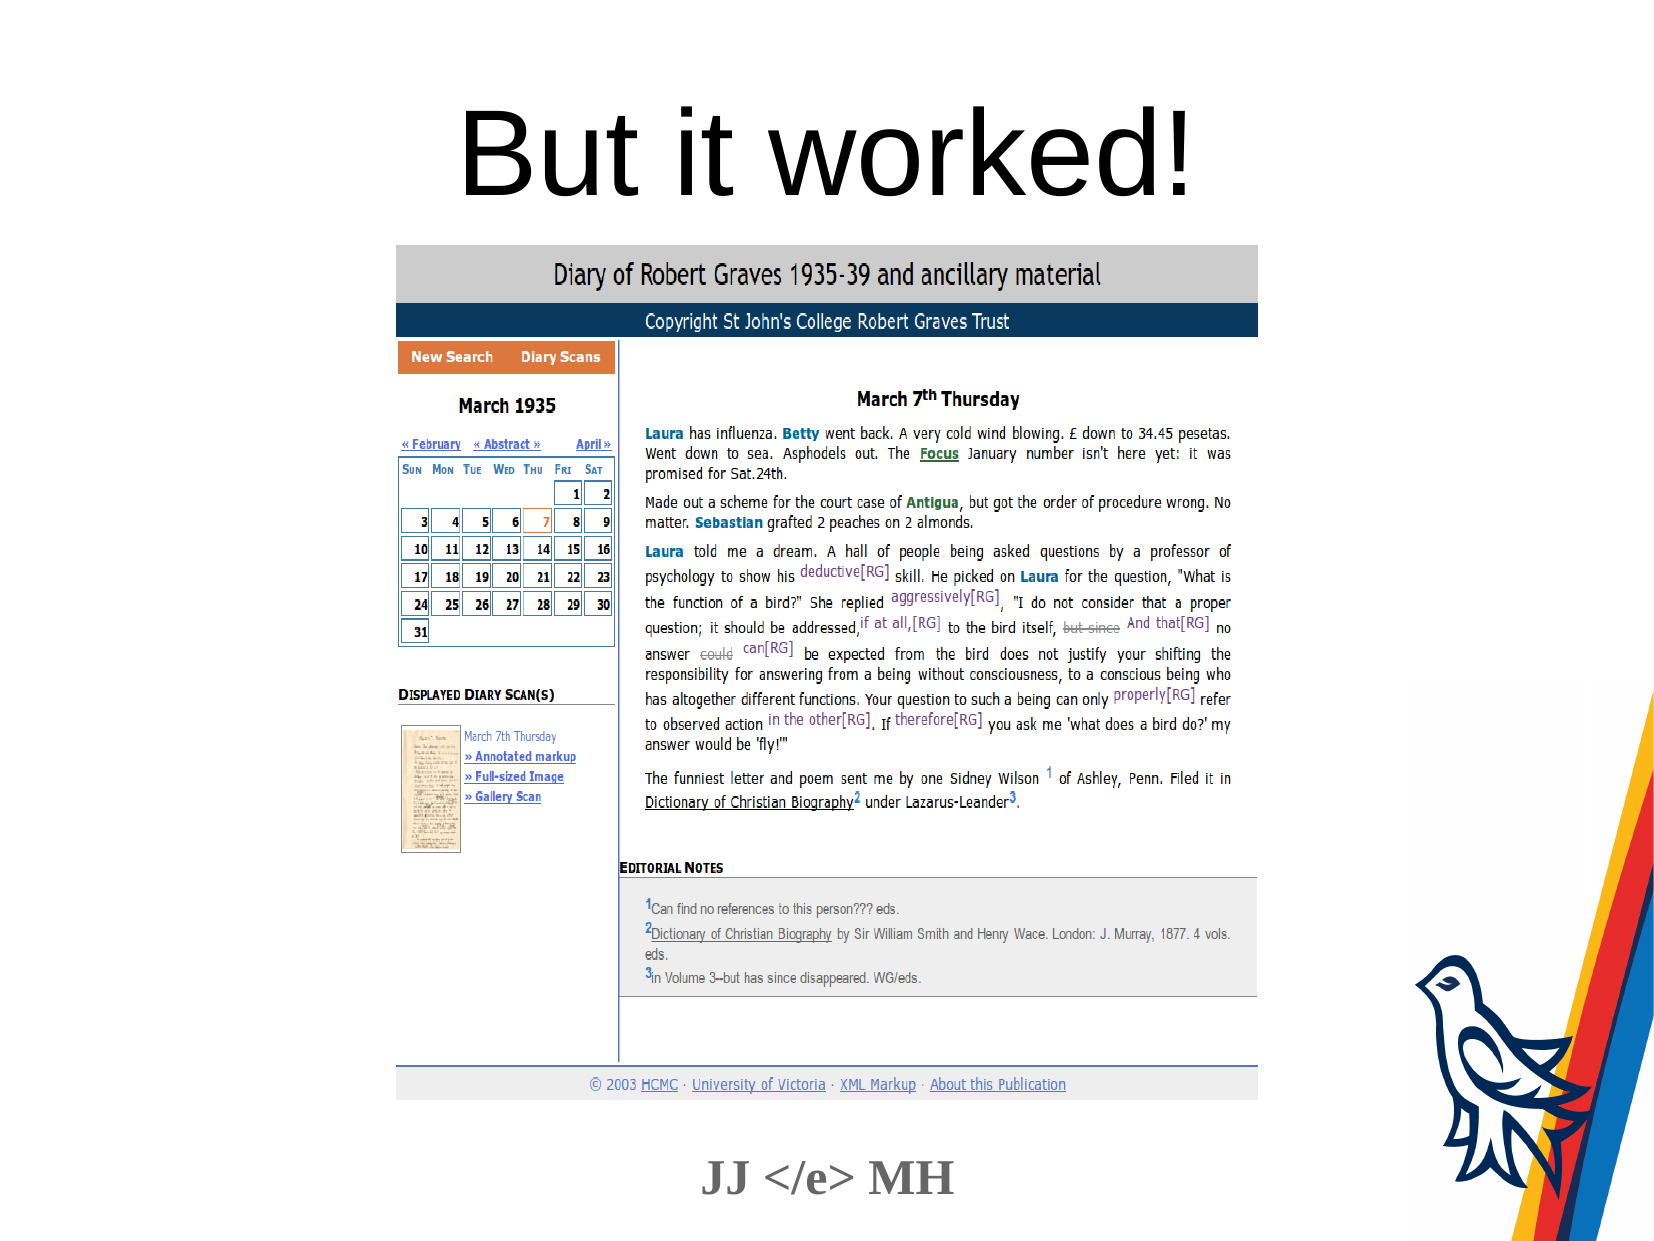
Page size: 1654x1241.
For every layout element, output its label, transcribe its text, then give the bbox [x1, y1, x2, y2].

title But it worked! [82, 49, 1571, 257]
picture [1407, 677, 1654, 1241]
picture [396, 245, 1258, 1103]
